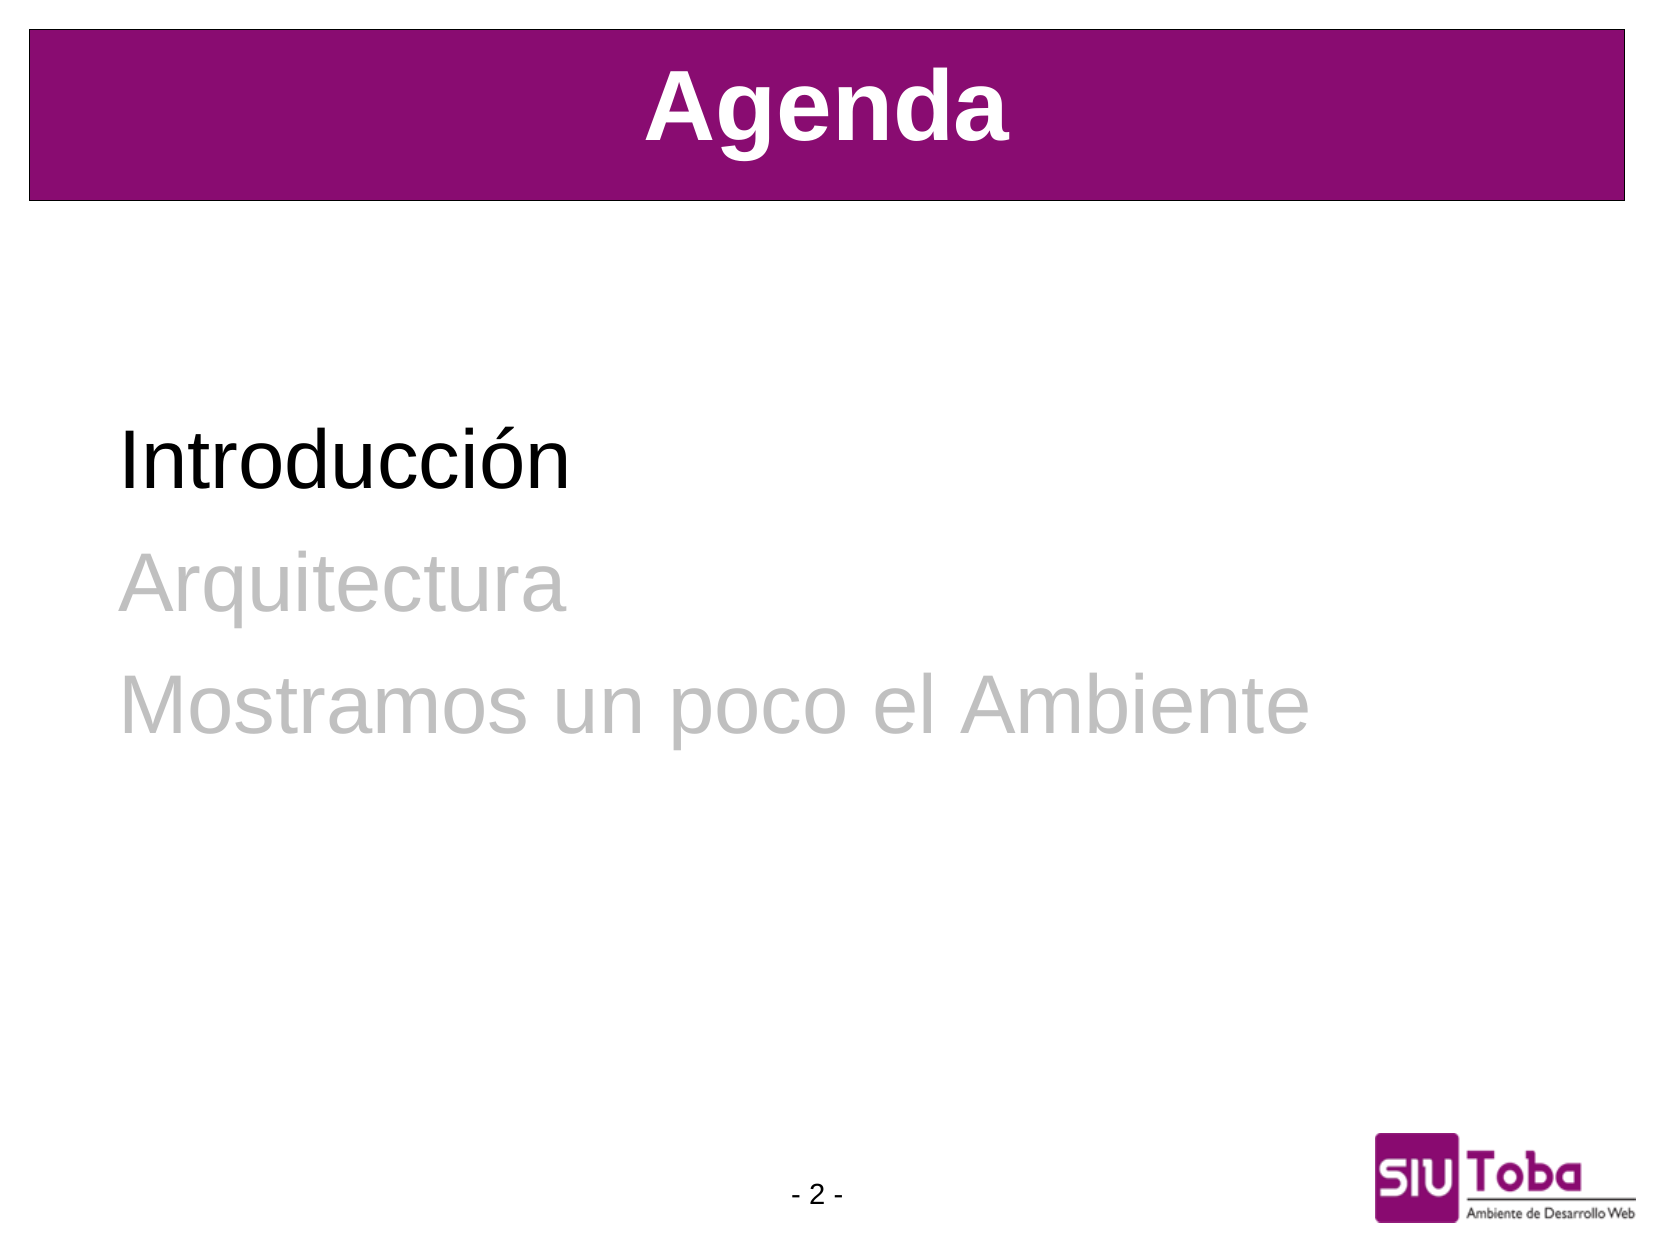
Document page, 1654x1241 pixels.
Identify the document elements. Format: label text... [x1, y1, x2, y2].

list Introducción Arquitectura Mostramos un poco el Ambiente [82, 413, 1565, 1109]
title Agenda [59, 47, 1595, 166]
picture [1375, 1133, 1636, 1223]
